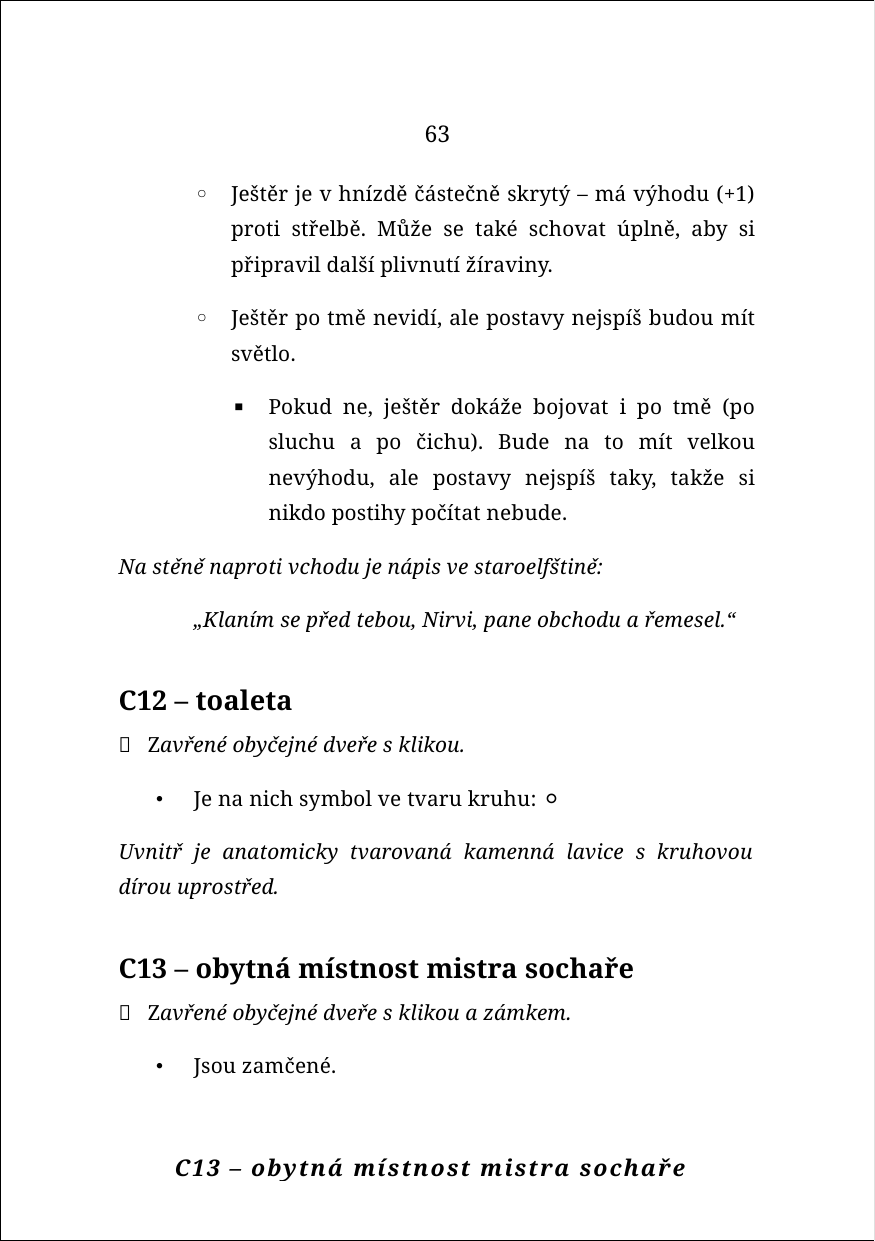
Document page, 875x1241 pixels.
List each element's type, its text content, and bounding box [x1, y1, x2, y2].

list Pokud ne, ještěr dokáže bojovat i po tmě (po sluchu a po čichu). Bude na to mít velkou nevýhodu, ale postavy nejspíš taky, takže si nikdo postihy počítat nebude. [231, 392, 756, 527]
list Jsou zamčené. [156, 1051, 756, 1080]
subtitle C12 – toaleta [118, 682, 756, 719]
subtitle C13 – obytná místnost mistra sochaře [118, 949, 756, 986]
list Ještěr je v hnízdě částečně skrytý – má výhodu (+1) proti střelbě. Může se také schovat úplně, aby si připravil další plivnutí žíraviny. [193, 179, 756, 278]
list Je na nich symbol ve tvaru kruhu: ⚪ [156, 784, 756, 812]
text 🚪 Zavřené obyčejné dveře s klikou a zámkem. [118, 998, 756, 1026]
text Na stěně naproti vchodu je nápis ve staroelfštině: [118, 552, 756, 580]
text Uvnitř je anatomicky tvarovaná kamenná lavice s kruhovou dírou uprostřed. [118, 837, 756, 901]
text 🚪 Zavřené obyčejné dveře s klikou. [118, 731, 756, 759]
list Ještěr po tmě nevidí, ale postavy nejspíš budou mít světlo. [193, 303, 756, 367]
list „Klaním se před tebou, Nirvi, pane obchodu a řemesel.“ [156, 605, 756, 633]
